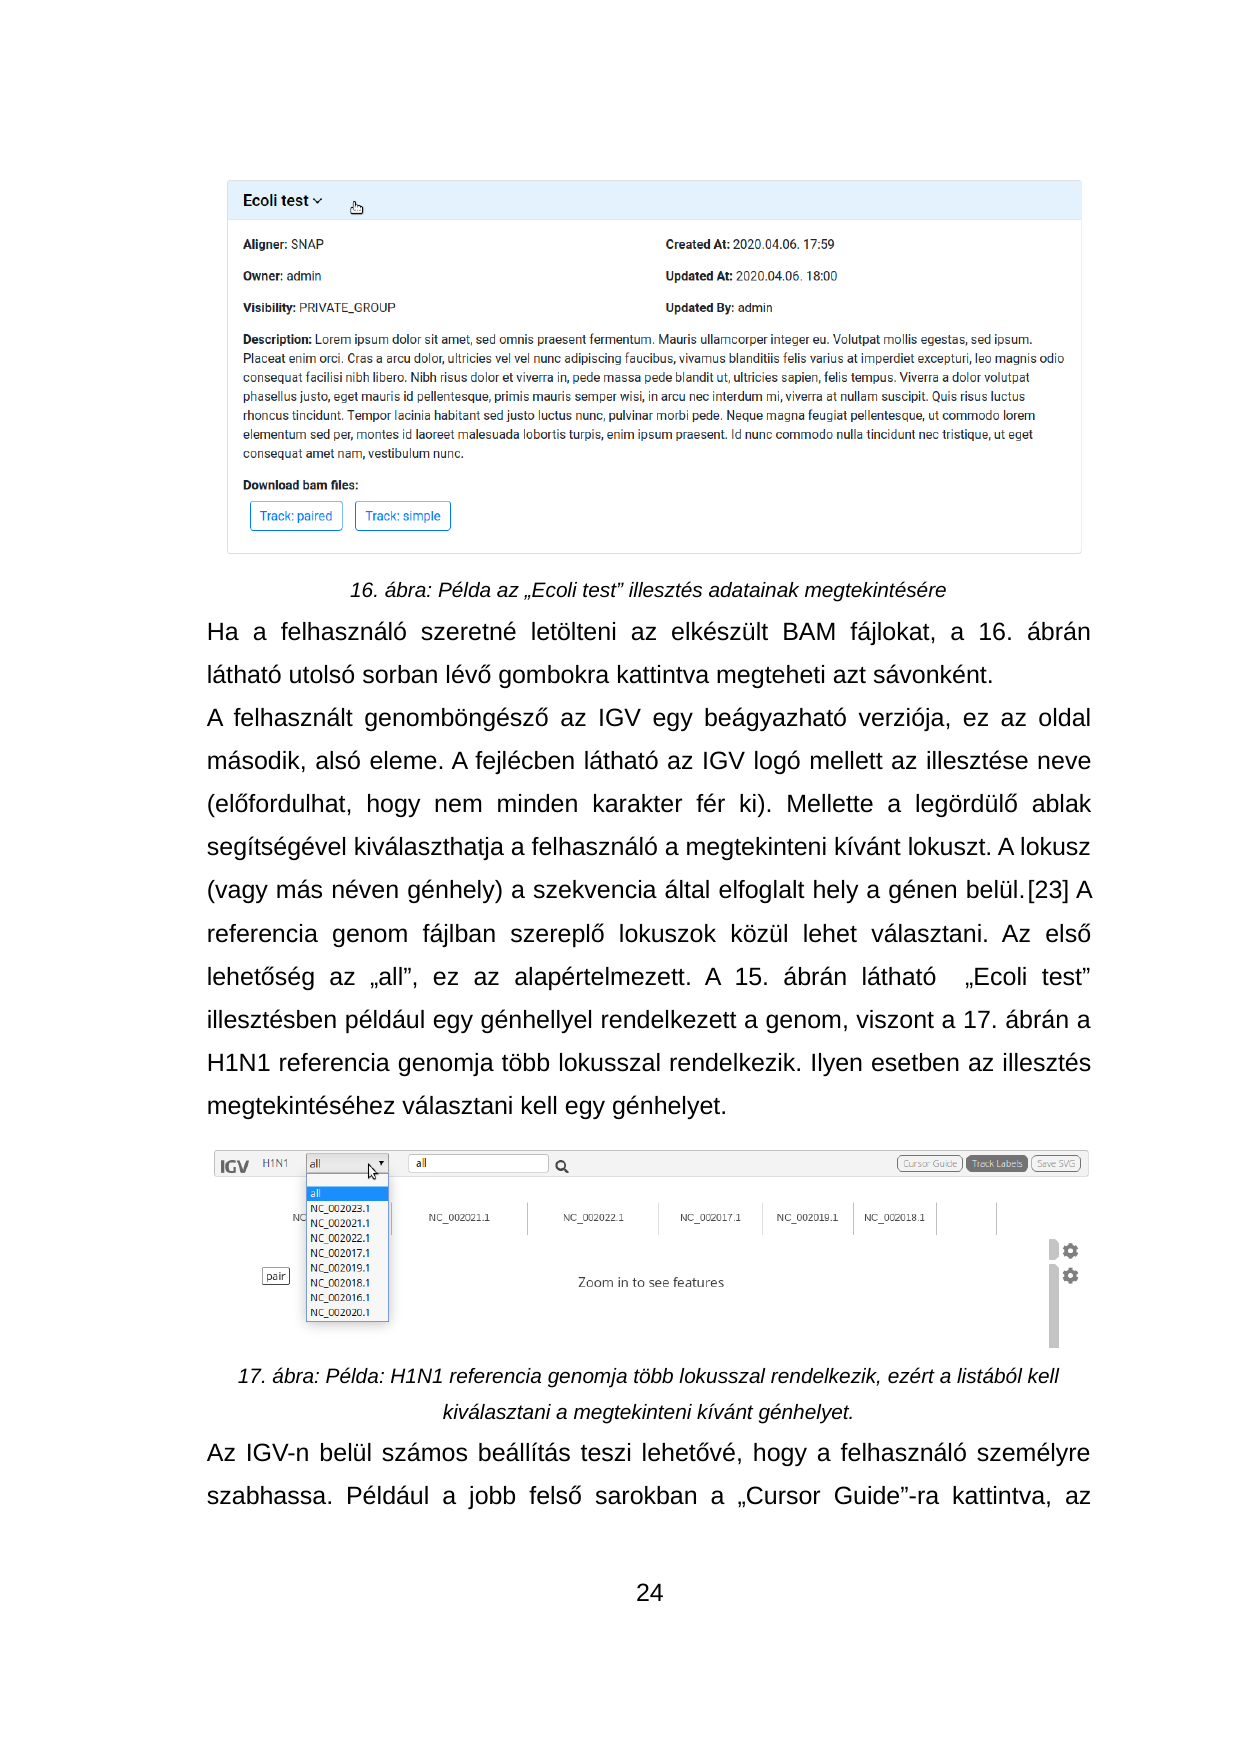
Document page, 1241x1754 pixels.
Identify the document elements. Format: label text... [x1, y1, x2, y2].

picture [206, 1134, 1093, 1348]
text A felhasznált genomböngésző az IGV egy beágyazható verziója, ez az oldal második, alsó eleme. A fejlécben látható az IGV logó mellett az illesztése neve (előfordulhat, hogy nem minden karakter fér ki). Mellette a legördülő ablak segítségével kiválaszthatja a felhasználó a megtekinteni kívánt lokuszt. A lokusz (vagy más néven génhely) a szekvencia által elfoglalt hely a génen belül.[23] A referencia genom fájlban szereplő lokuszok közül lehet választani. Az első lehetőség az „all”, ez az alapértelmezett. A 15. ábrán látható „Ecoli test” illesztésben például egy génhellyel rendelkezett a genom, viszont a 17. ábrán a H1N1 referencia genomja több lokusszal rendelkezik. Ilyen esetben az illesztés megtekintéséhez választani kell egy génhelyet. [207, 703, 1093, 1120]
text 16. ábra: Példa az „Ecoli test” illesztés adatainak megtekintésére [207, 562, 1093, 602]
text Az IGV-n belül számos beállítás teszi lehetővé, hogy a felhasználó személyre szabhassa. Például a jobb felső sarokban a „Cursor Guide”-ra kattintva, az [207, 1424, 1093, 1510]
text 17. ábra: Példa: H1N1 referencia genomja több lokusszal rendelkezik, ezért a listából kell kiválasztani a megtekinteni kívánt génhelyet. [207, 1348, 1093, 1424]
text Ha a felhasználó szeretné letölteni az elkészült BAM fájlokat, a 16. ábrán látható utolsó sorban lévő gombokra kattintva megteheti azt sávonként. [207, 602, 1093, 688]
picture [206, 170, 1093, 562]
